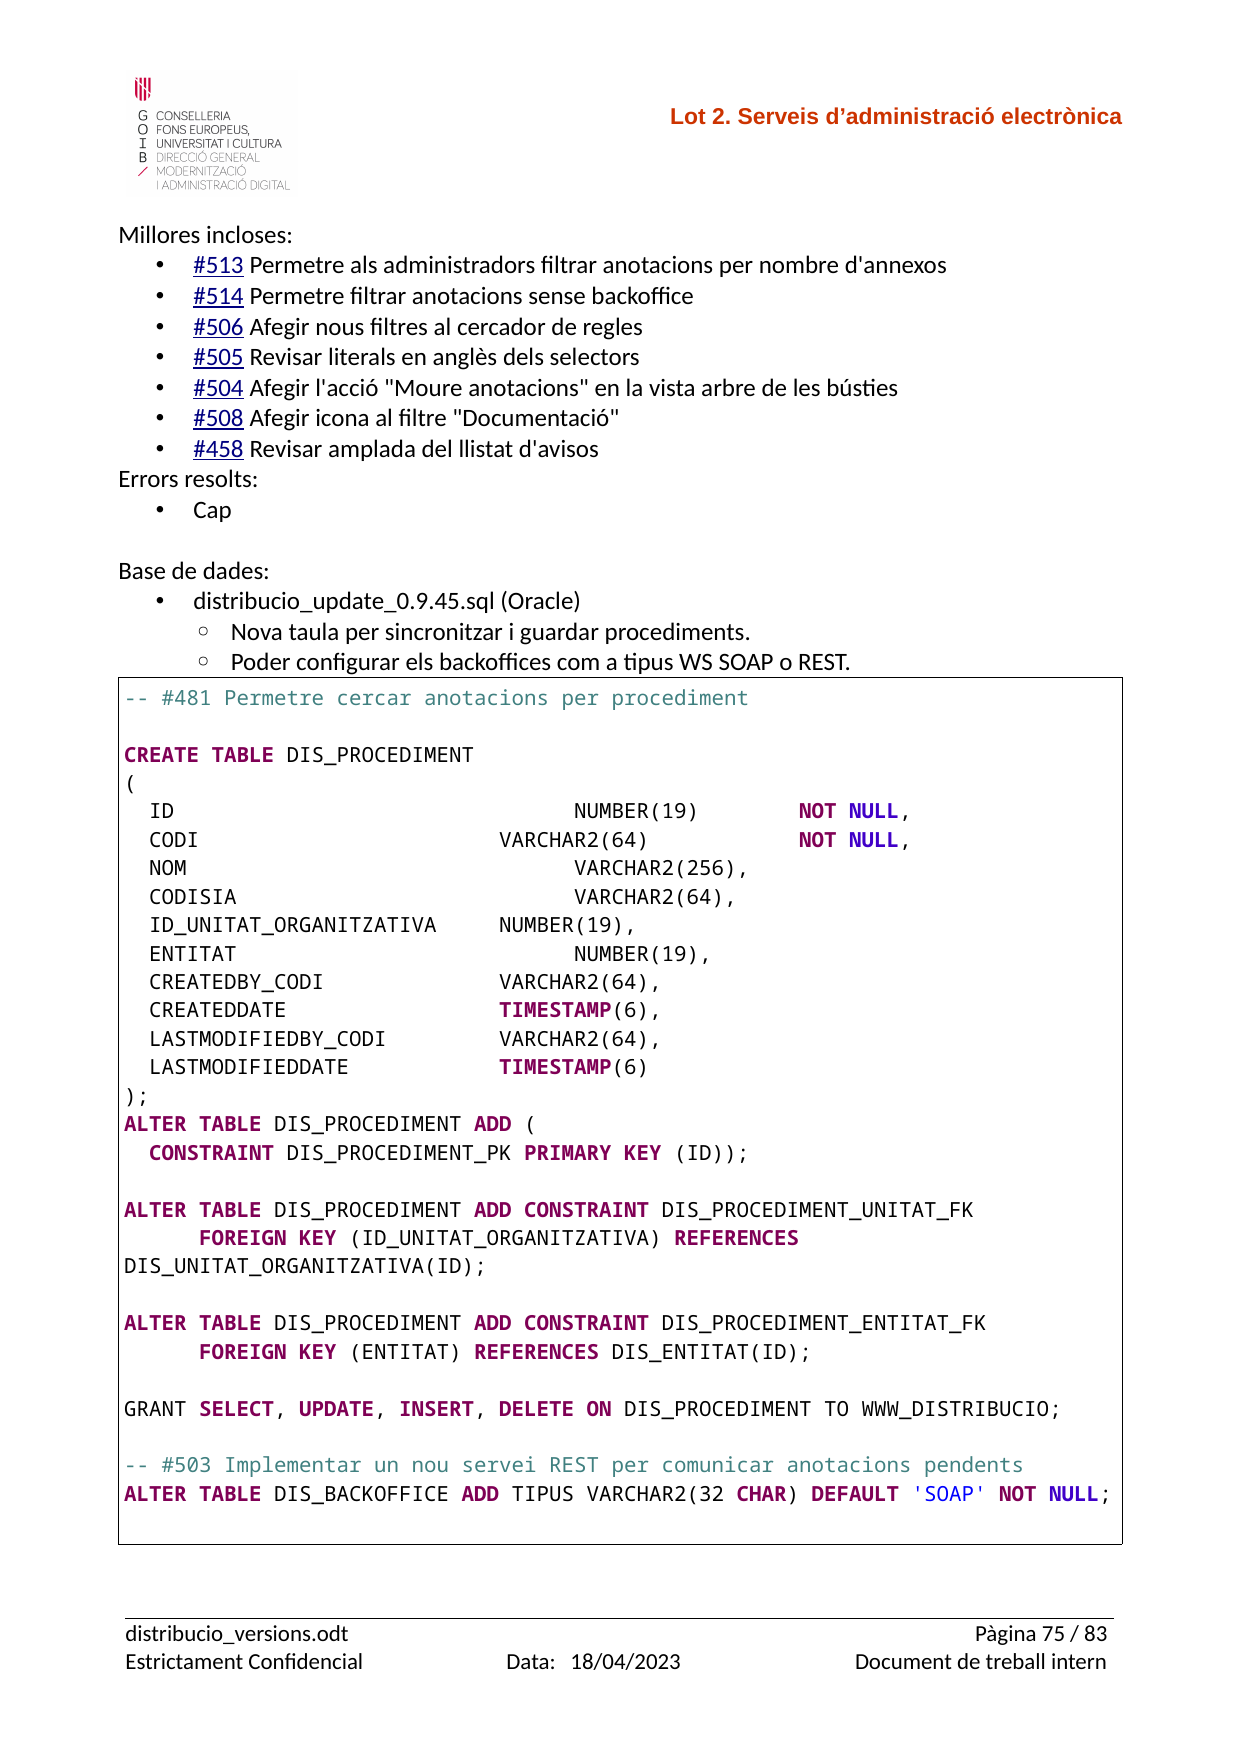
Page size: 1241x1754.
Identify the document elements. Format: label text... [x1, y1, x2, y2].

list Nova taula per sincronitzar i guardar procediments. [193, 616, 1122, 646]
list Cap [156, 494, 1122, 524]
list Poder configurar els backoffices com a tipus WS SOAP o REST. [193, 646, 1122, 677]
list #505 Revisar literals en anglès dels selectors [156, 341, 1122, 372]
list #514 Permetre filtrar anotacions sense backoffice [156, 280, 1122, 311]
list #504 Afegir l'acció "Moure anotacions" en la vista arbre de les bústies [156, 372, 1122, 402]
list #458 Revisar amplada del llistat d'avisos [156, 433, 1122, 463]
list distribucio_update_0.9.45.sql (Oracle) [156, 585, 1122, 616]
list #508 Afegir icona al filtre "Documentació" [156, 402, 1122, 433]
list #506 Afegir nous filtres al cercador de regles [156, 311, 1122, 341]
list #513 Permetre als administradors filtrar anotacions per nombre d'annexos [156, 250, 1122, 280]
text Base de dades: [118, 555, 1122, 585]
text Millores incloses: [118, 219, 1122, 250]
picture [126, 70, 299, 197]
text Errors resolts: [118, 463, 1122, 494]
table_header -- #481 Permetre cercar anotacions per procediment CREATE TABLE DIS_PROCEDIMENT ( ID NUMBER(19) NOT NULL, CODI VARCHAR2(64) NOT NULL, NOM VARCHAR2(256), CODISIA VARCHAR2(64), ID_UNITAT_ORGANITZATIVA NUMBER(19), ENTITAT NUMBER(19), CREATEDBY_CODI VARCHAR2(64), CREATEDDATE TIMESTAMP(6), LASTMODIFIEDBY_CODI VARCHAR2(64), LASTMODIFIEDDATE TIMESTAMP(6) ); ALTER TABLE DIS_PROCEDIMENT ADD ( CONSTRAINT DIS_PROCEDIMENT_PK PRIMARY KEY (ID)); ALTER TABLE DIS_PROCEDIMENT ADD CONSTRAINT DIS_PROCEDIMENT_UNITAT_FK FOREIGN KEY (ID_UNITAT_ORGANITZATIVA) REFERENCES DIS_UNITAT_ORGANITZATIVA(ID); ALTER TABLE DIS_PROCEDIMENT ADD CONSTRAINT DIS_PROCEDIMENT_ENTITAT_FK FOREIGN KEY (ENTITAT) REFERENCES DIS_ENTITAT(ID); GRANT SELECT, UPDATE, INSERT, DELETE ON DIS_PROCEDIMENT TO WWW_DISTRIBUCIO; -- #503 Implementar un nou servei REST per comunicar anotacions pendents ALTER TABLE DIS_BACKOFFICE ADD TIPUS VARCHAR2(32 CHAR) DEFAULT 'SOAP' NOT NULL; [119, 678, 1122, 1544]
